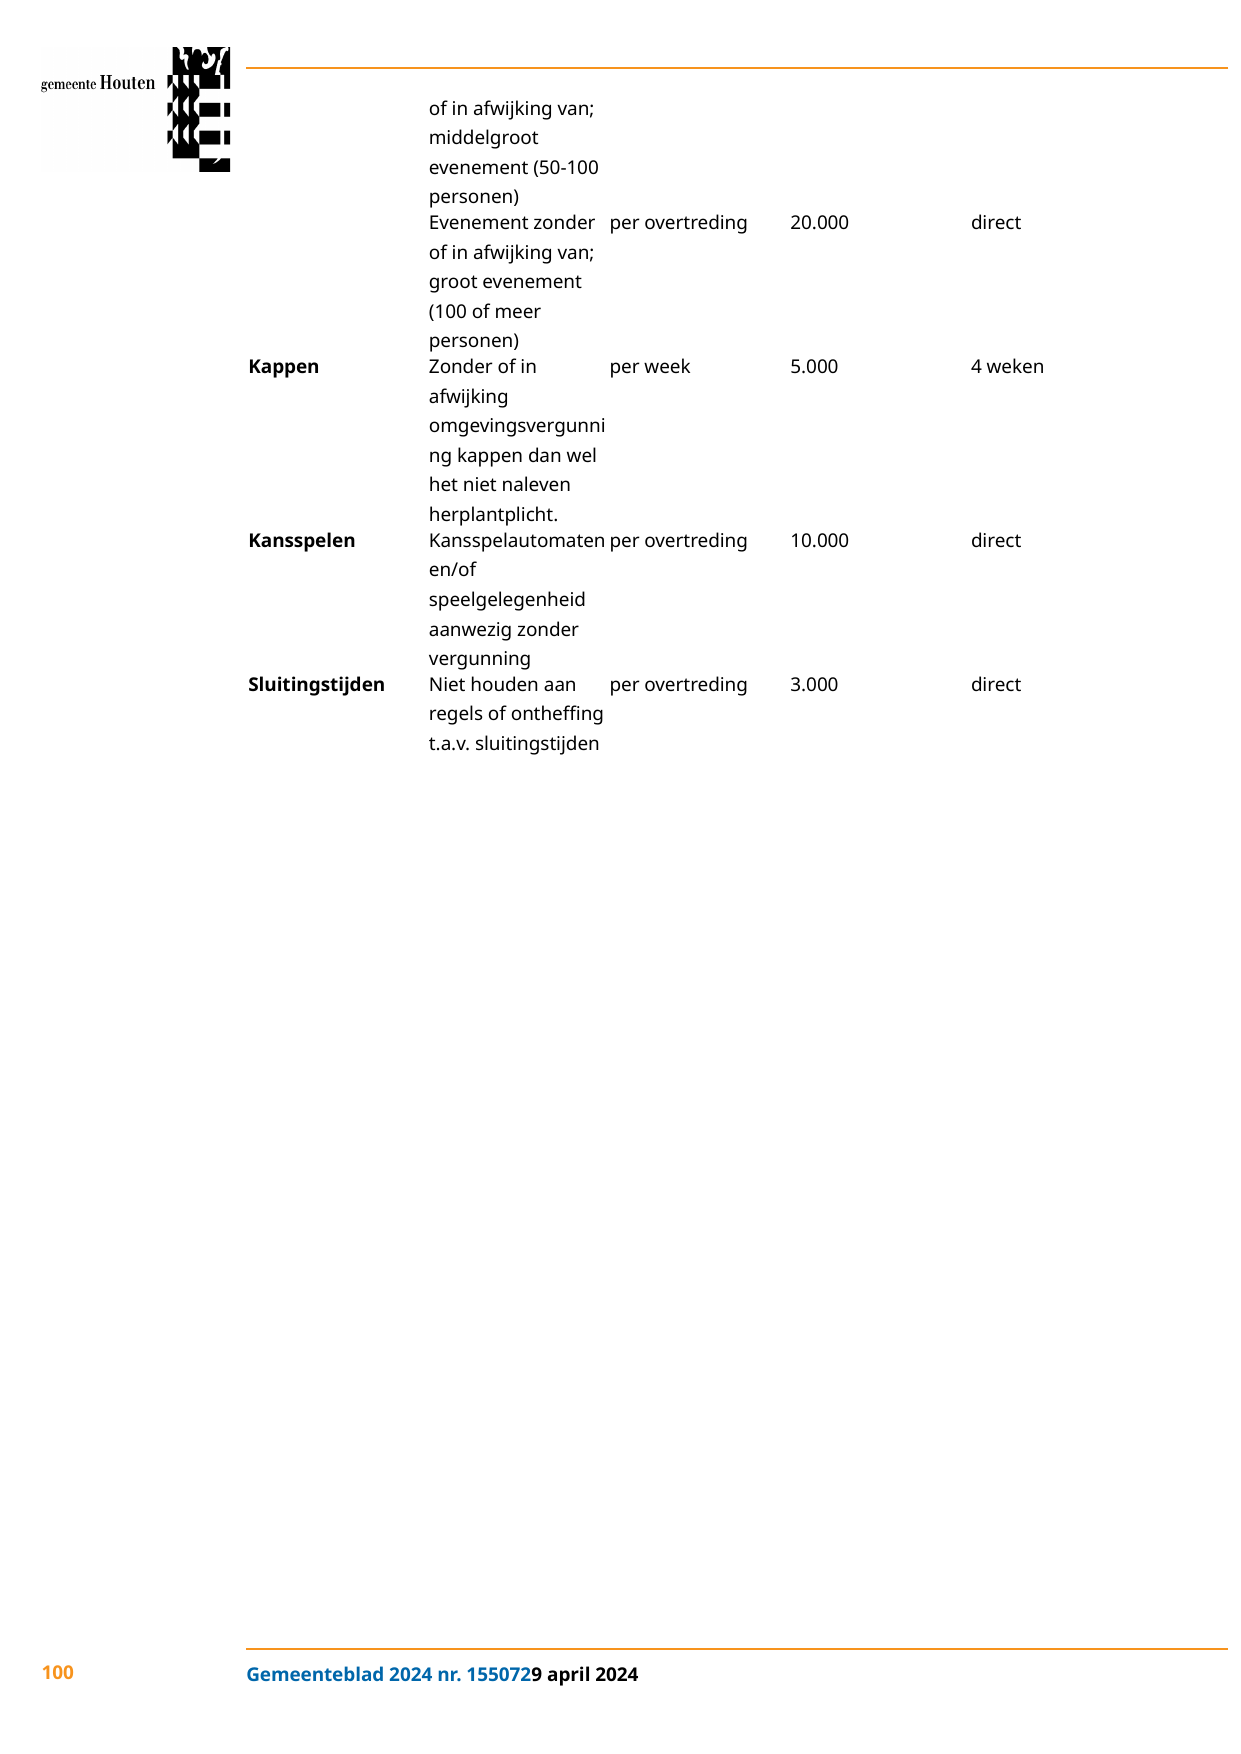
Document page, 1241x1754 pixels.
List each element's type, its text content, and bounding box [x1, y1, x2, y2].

table_cell 20.000 [790, 209, 971, 353]
table_cell per overtreding [609, 671, 790, 756]
table_cell Evenement zonder of in afwijking van; groot evenement (100 of meer personen) [429, 209, 609, 353]
table_cell 3.000 [790, 671, 971, 756]
table_cell 5.000 [790, 353, 971, 527]
table_cell of in afwijking van; middelgroot evenement (50-100 personen) [429, 95, 609, 209]
table_cell Niet houden aan regels of ontheffing t.a.v. sluitingstijden [429, 671, 609, 756]
table_cell Kappen [248, 353, 429, 527]
table_cell Zonder of in afwijking omgevingsvergunning kappen dan wel het niet naleven herplantplicht. [429, 353, 609, 527]
table_cell per overtreding [609, 209, 790, 353]
table_cell per overtreding [609, 527, 790, 671]
table_cell 4 weken [971, 353, 1152, 527]
table_cell [790, 95, 971, 209]
table_cell Kansspelen [248, 527, 429, 671]
table_cell direct [971, 671, 1152, 756]
table_cell [248, 209, 429, 353]
table_cell Kansspelautomaten en/of speelgelegenheid aanwezig zonder vergunning [429, 527, 609, 671]
picture [41, 47, 231, 172]
table_cell per week [609, 353, 790, 527]
table_cell Sluitingstijden [248, 671, 429, 756]
table_cell direct [971, 527, 1152, 671]
table_cell [248, 95, 429, 209]
table_cell direct [971, 209, 1152, 353]
table_cell [609, 95, 790, 209]
table_cell [971, 95, 1152, 209]
table_cell 10.000 [790, 527, 971, 671]
